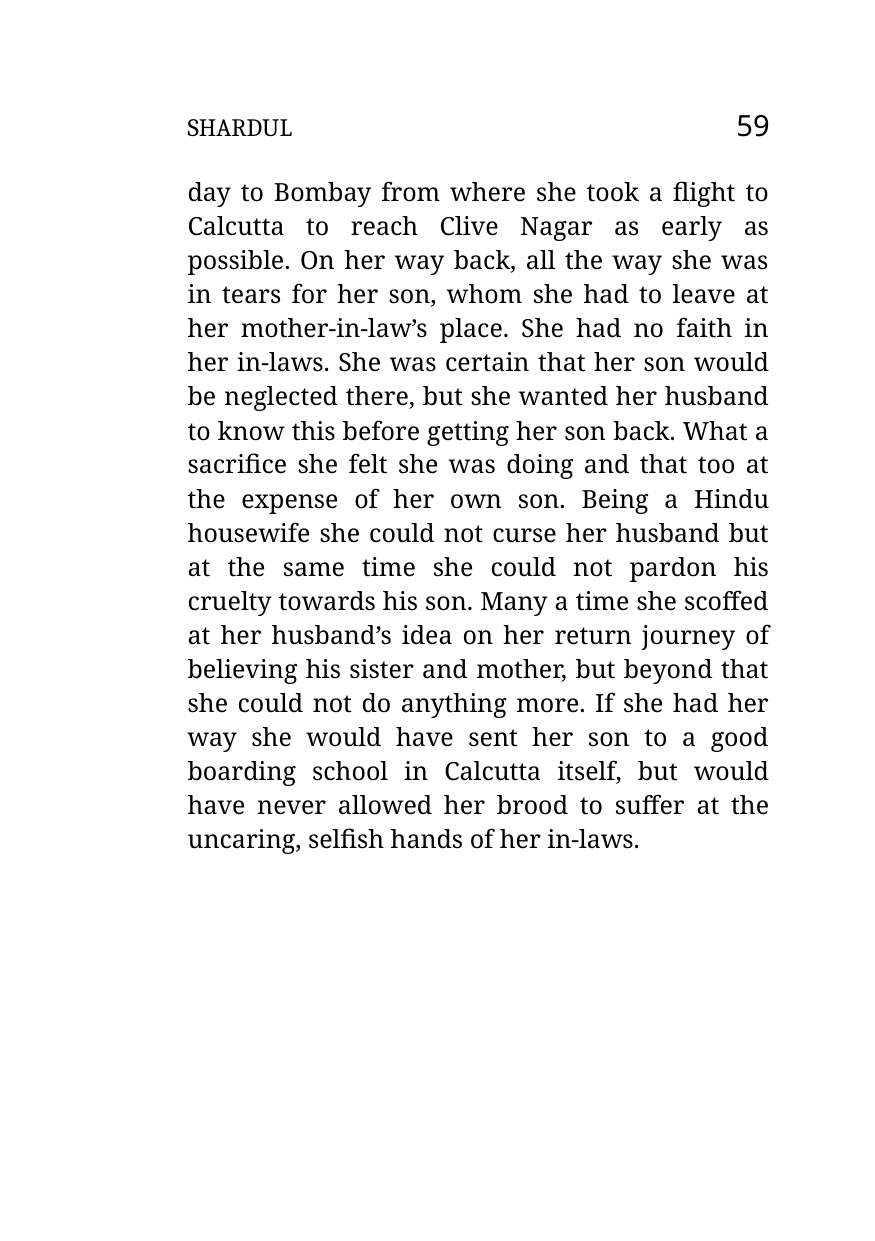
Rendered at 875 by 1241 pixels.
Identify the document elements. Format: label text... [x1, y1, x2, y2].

text day to Bombay from where she took a flight to Calcutta to reach Clive Nagar as early as possible. On her way back, all the way she was in tears for her son, whom she had to leave at her mother-in-law’s place. She had no faith in her in-laws. She was certain that her son would be neglected there, but she wanted her husband to know this before getting her son back. What a sacrifice she felt she was doing and that too at the expense of her own son. Being a Hindu housewife she could not curse her husband but at the same time she could not pardon his cruelty towards his son. Many a time she scoffed at her husband’s idea on her return journey of believing his sister and mother, but beyond that she could not do anything more. If she had her way she would have sent her son to a good boarding school in Calcutta itself, but would have never allowed her brood to suffer at the uncaring, selfish hands of her in-laws. [187, 175, 769, 856]
